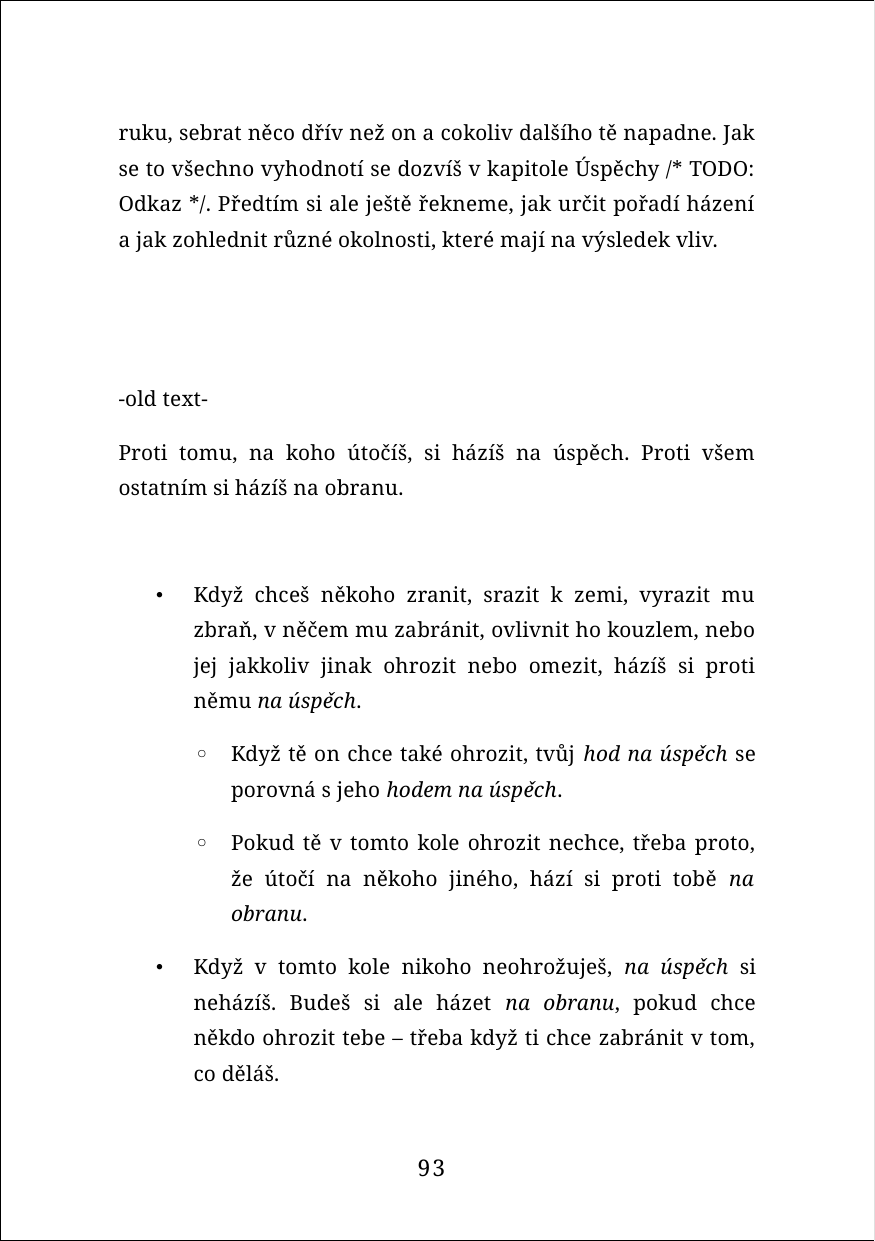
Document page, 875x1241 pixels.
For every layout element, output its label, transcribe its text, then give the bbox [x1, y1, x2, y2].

list Pokud tě v tomto kole ohrozit nechce, třeba proto, že útočí na někoho jiného, hází si proti tobě na obranu. [193, 828, 756, 928]
list Když tě on chce také ohrozit, tvůj hod na úspěch se porovná s jeho hodem na úspěch. [193, 739, 756, 803]
list Když chceš někoho zranit, srazit k zemi, vyrazit mu zbraň, v něčem mu zabránit, ovlivnit ho kouzlem, nebo jej jakkoliv jinak ohrozit nebo omezit, házíš si proti němu na úspěch. [156, 580, 756, 715]
text ruku, sebrat něco dřív než on a cokoliv dalšího tě napadne. Jak se to všechno vyhodnotí se dozvíš v kapitole Úspěchy /* TODO: Odkaz */. Předtím si ale ještě řekneme, jak určit pořadí házení a jak zohlednit různé okolnosti, které mají na výsledek vliv. [118, 118, 756, 253]
list Když v tomto kole nikoho neohrožuješ, na úspěch si neházíš. Budeš si ale házet na obranu, pokud chce někdo ohrozit tebe – třeba když ti chce zabránit v tom, co děláš. [156, 952, 756, 1087]
text Proti tomu, na koho útočíš, si házíš na úspěch. Proti všem ostatním si házíš na obranu. [118, 438, 756, 502]
text -old text- [118, 384, 756, 413]
